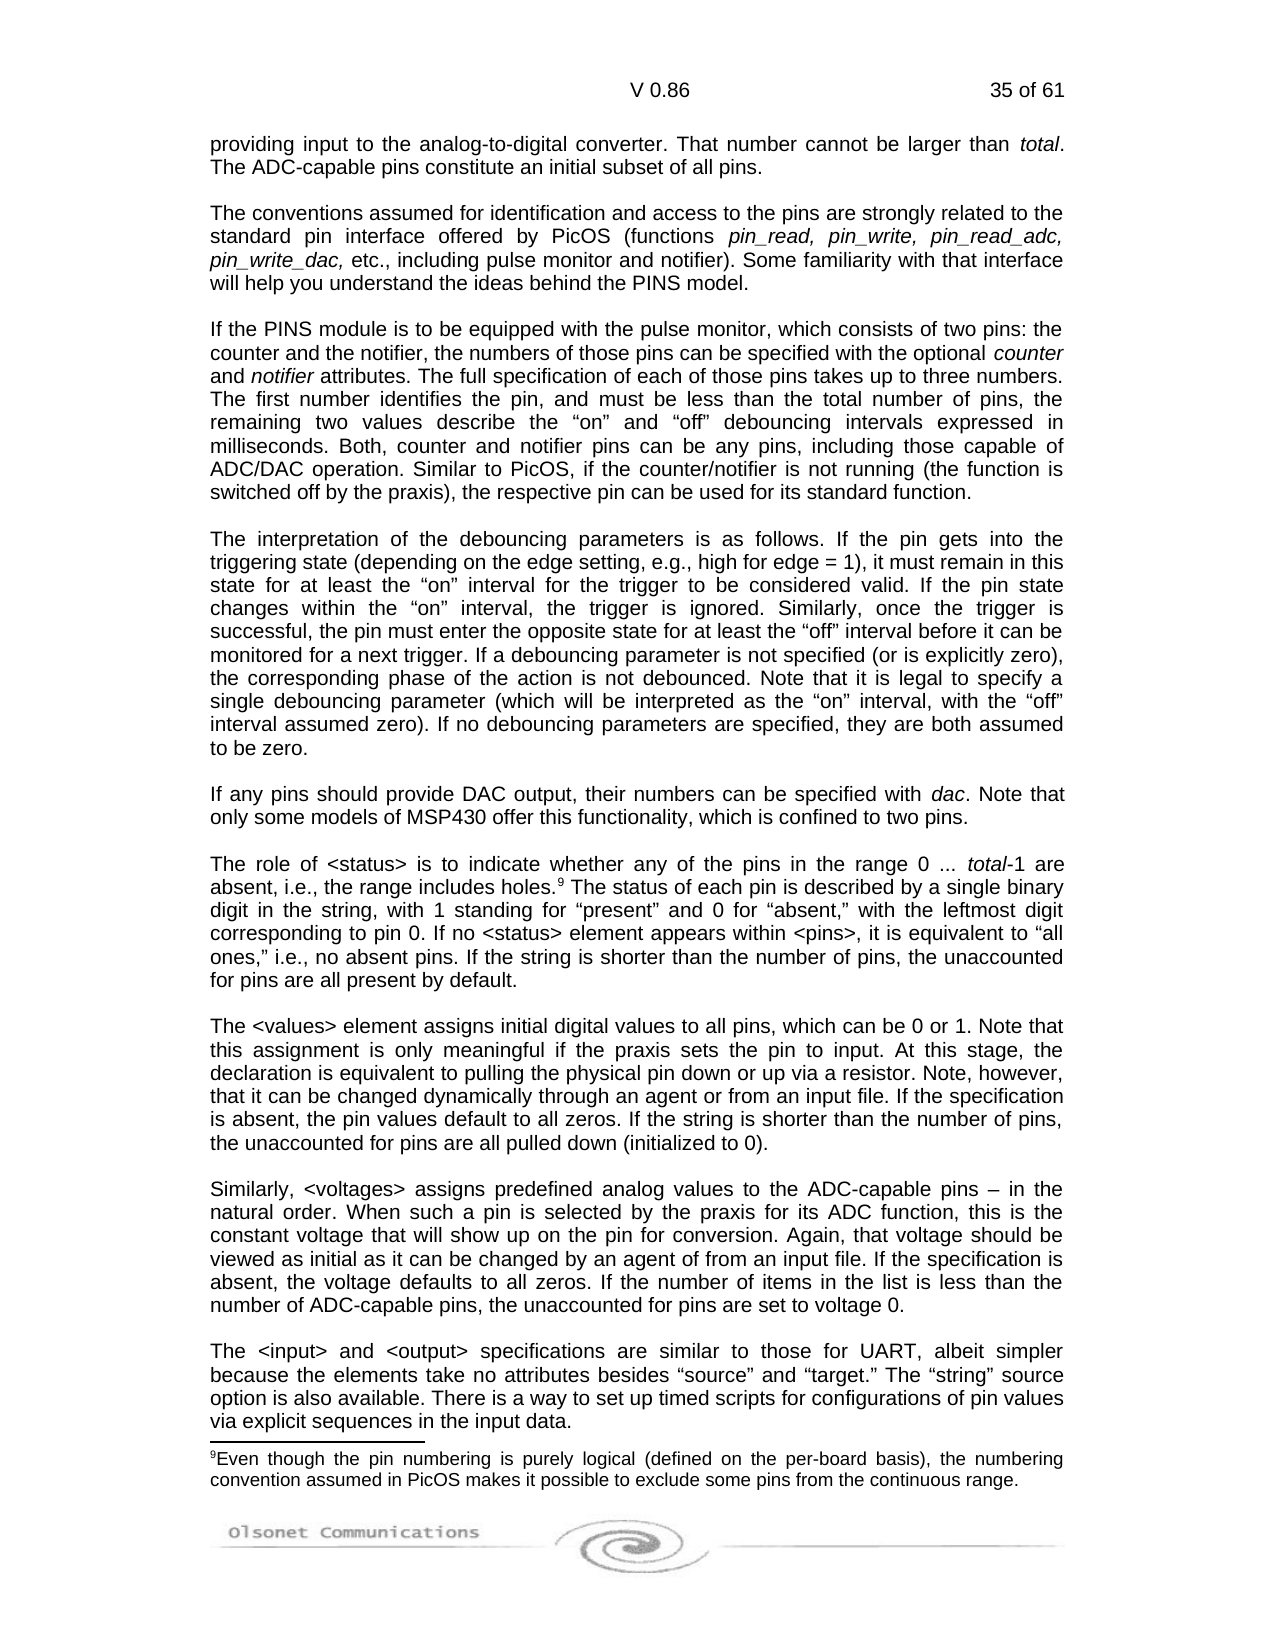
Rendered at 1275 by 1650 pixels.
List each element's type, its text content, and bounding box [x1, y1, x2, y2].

text The <input> and <output> specifications are similar to those for UART, albeit simpler because the elements take no attributes besides “source” and “target.” The “string” source option is also available. There is a way to set up timed scripts for configurations of pin values via explicit sequences in the input data. [210, 1340, 1065, 1433]
text If any pins should provide DAC output, their numbers can be specified with dac. Note that only some models of MSP430 offer this functionality, which is confined to two pins. [210, 783, 1065, 829]
text providing input to the analog-to-digital converter. That number cannot be larger than total. The ADC-capable pins constitute an initial subset of all pins. [210, 132, 1065, 179]
text If the PINS module is to be equipped with the pulse monitor, which consists of two pins: the counter and the notifier, the numbers of those pins can be specified with the optional counter and notifier attributes. The full specification of each of those pins takes up to three numbers. The first number identifies the pin, and must be less than the total number of pins, the remaining two values describe the “on” and “off” debouncing intervals expressed in milliseconds. Both, counter and notifier pins can be any pins, including those capable of ADC/DAC operation. Similar to PicOS, if the counter/notifier is not running (the function is switched off by the praxis), the respective pin can be used for its standard function. [210, 318, 1065, 504]
picture [210, 1504, 1065, 1596]
text Even though the pin numbering is purely logical (defined on the per-board basis), the numbering convention assumed in PicOS makes it possible to exclude some pins from the continuous range. [210, 1448, 1065, 1490]
text The conventions assumed for identification and access to the pins are strongly related to the standard pin interface offered by PicOS (functions pin_read, pin_write, pin_read_adc, pin_write_dac, etc., including pulse monitor and notifier). Some familiarity with that interface will help you understand the ideas behind the PINS model. [210, 202, 1065, 295]
text The <values> element assigns initial digital values to all pins, which can be 0 or 1. Note that this assignment is only meaningful if the praxis sets the pin to input. At this stage, the declaration is equivalent to pulling the physical pin down or up via a resistor. Note, however, that it can be changed dynamically through an agent or from an input file. If the specification is absent, the pin values default to all zeros. If the string is shorter than the number of pins, the unaccounted for pins are all pulled down (initialized to 0). [210, 1015, 1065, 1154]
text The role of <status> is to indicate whether any of the pins in the range 0 ... total-1 are absent, i.e., the range includes holes. The status of each pin is described by a single binary digit in the string, with 1 standing for “present” and 0 for “absent,” with the leftmost digit corresponding to pin 0. If no <status> element appears within <pins>, it is equivalent to “all ones,” i.e., no absent pins. If the string is shorter than the number of pins, the unaccounted for pins are all present by default. [210, 852, 1065, 992]
text The interpretation of the debouncing parameters is as follows. If the pin gets into the triggering state (depending on the edge setting, e.g., high for edge = 1), it must remain in this state for at least the “on” interval for the trigger to be considered valid. If the pin state changes within the “on” interval, the trigger is ignored. Similarly, once the trigger is successful, the pin must enter the opposite state for at least the “off” interval before it can be monitored for a next trigger. If a debouncing parameter is not specified (or is explicitly zero), the corresponding phase of the action is not debounced. Note that it is legal to specify a single debouncing parameter (which will be interpreted as the “on” interval, with the “off” interval assumed zero). If no debouncing parameters are specified, they are both assumed to be zero. [210, 527, 1065, 759]
text Similarly, <voltages> assigns predefined analog values to the ADC-capable pins – in the natural order. When such a pin is selected by the praxis for its ADC function, this is the constant voltage that will show up on the pin for conversion. Again, that voltage should be viewed as initial as it can be changed by an agent of from an input file. If the specification is absent, the voltage defaults to all zeros. If the number of items in the list is less than the number of ADC-capable pins, the unaccounted for pins are set to voltage 0. [210, 1177, 1065, 1317]
